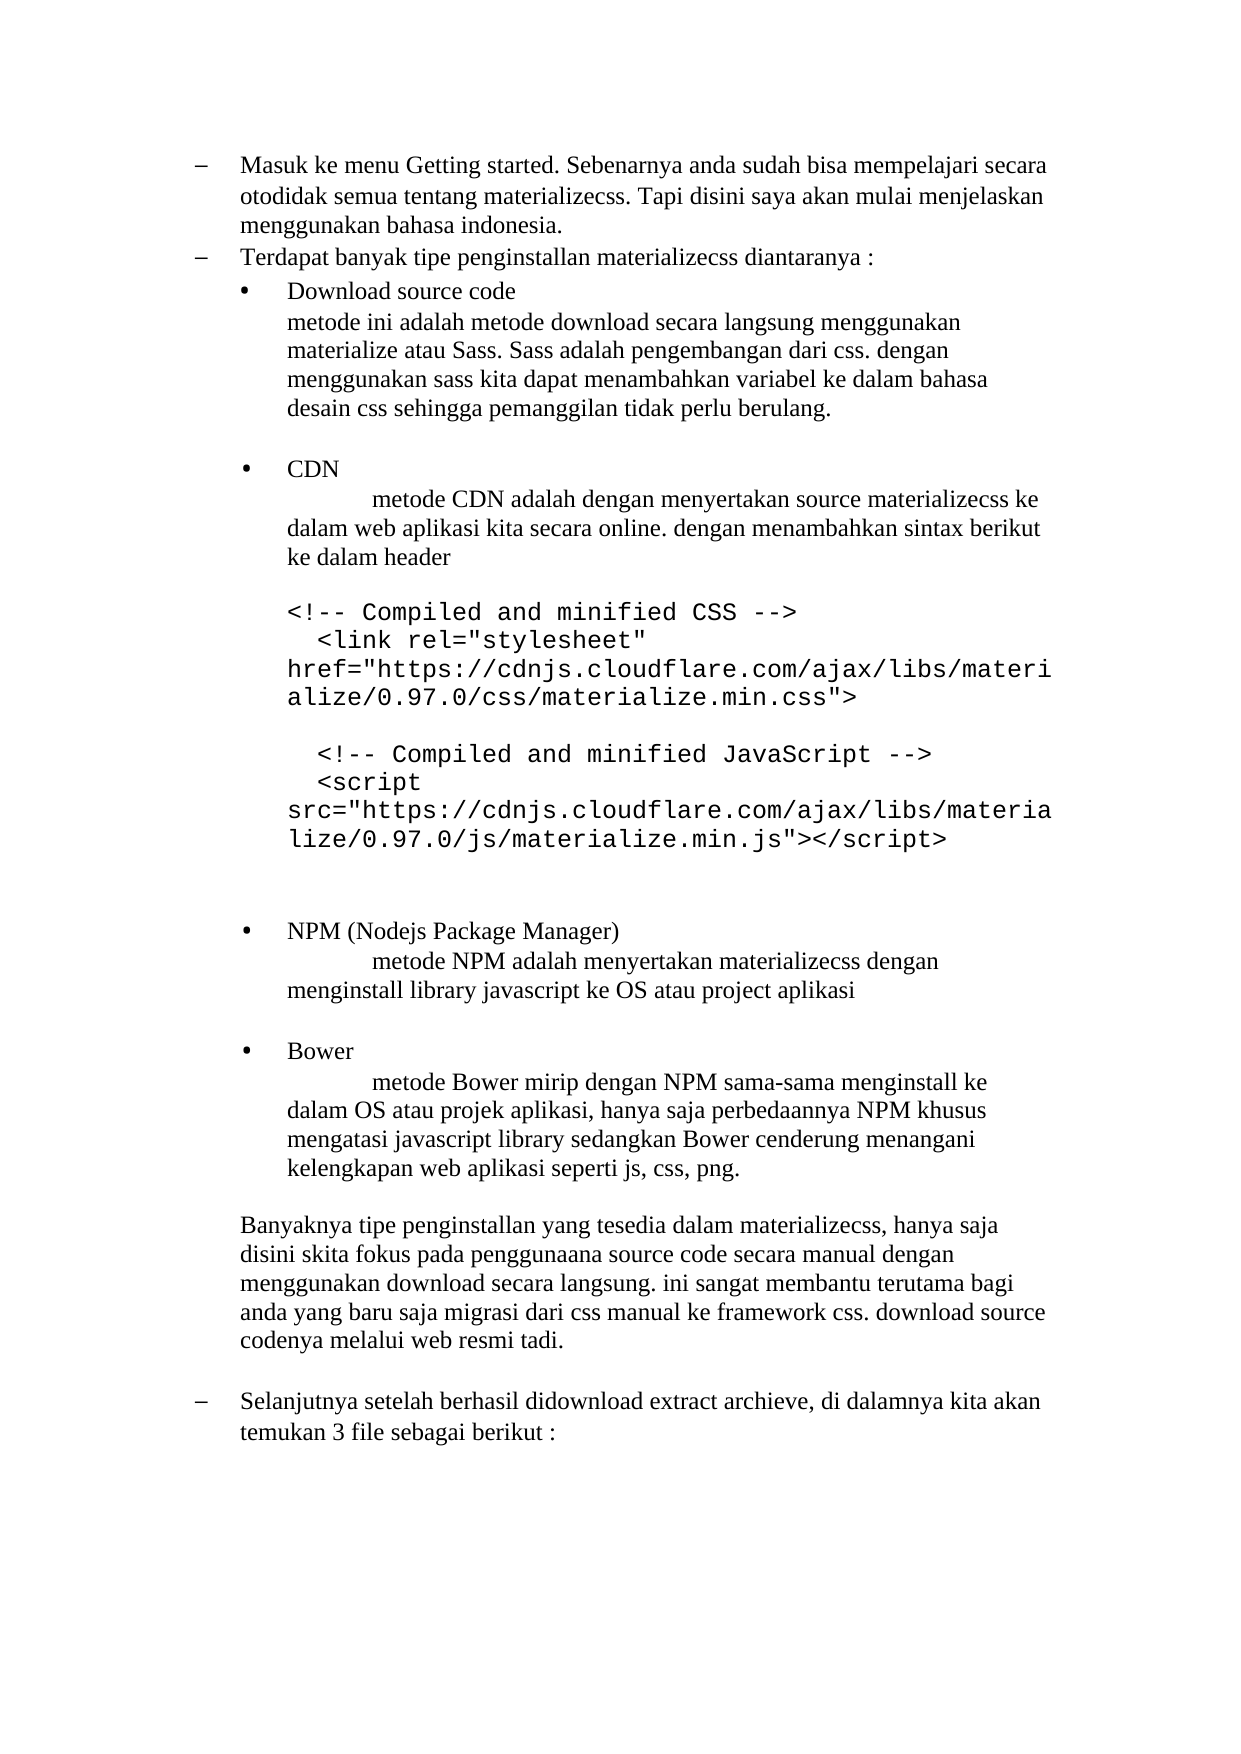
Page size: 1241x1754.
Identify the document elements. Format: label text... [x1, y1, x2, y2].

text metode NPM adalah menyertakan materializecss dengan menginstall library javascript ke OS atau project aplikasi [287, 946, 1053, 1004]
list Bower [242, 1033, 1053, 1067]
list NPM (Nodejs Package Manager) [242, 912, 1053, 946]
list Terdapat banyak tipe penginstallan materializecss diantaranya : [195, 238, 1053, 272]
text metode CDN adalah dengan menyertakan source materializecss ke dalam web aplikasi kita secara online. dengan menambahkan sintax berikut ke dalam header [287, 484, 1053, 571]
text <!-- Compiled and minified CSS --> <link rel="stylesheet" href="https://cdnjs.cloudflare.com/ajax/libs/materialize/0.97.0/css/materialize.min.css"> <!-- Compiled and minified JavaScript --> <script src="https://cdnjs.cloudflare.com/ajax/libs/materialize/0.97.0/js/materialize.min.js"></script> [287, 600, 1053, 855]
text metode Bower mirip dengan NPM sama-sama menginstall ke dalam OS atau projek aplikasi, hanya saja perbedaannya NPM khusus mengatasi javascript library sedangkan Bower cenderung menangani kelengkapan web aplikasi seperti js, css, png. [287, 1067, 1053, 1182]
text metode ini adalah metode download secara langsung menggunakan materialize atau Sass. Sass adalah pengembangan dari css. dengan menggunakan sass kita dapat menambahkan variabel ke dalam bahasa desain css sehingga pemanggilan tidak perlu berulang. [287, 307, 1053, 422]
text Banyaknya tipe penginstallan yang tesedia dalam materializecss, hanya saja disini skita fokus pada penggunaana source code secara manual dengan menggunakan download secara langsung. ini sangat membantu terutama bagi anda yang baru saja migrasi dari css manual ke framework css. download source codenya melalui web resmi tadi. [240, 1210, 1053, 1354]
list Download source code [240, 272, 1053, 307]
list CDN [242, 450, 1053, 484]
text ﻿ [287, 571, 1053, 600]
list Selanjutnya setelah berhasil didownload extract archieve, di dalamnya kita akan temukan 3 file sebagai berikut : [195, 1383, 1053, 1446]
list Masuk ke menu Getting started. Sebenarnya anda sudah bisa mempelajari secara otodidak semua tentang materializecss. Tapi disini saya akan mulai menjelaskan menggunakan bahasa indonesia. [195, 147, 1053, 238]
